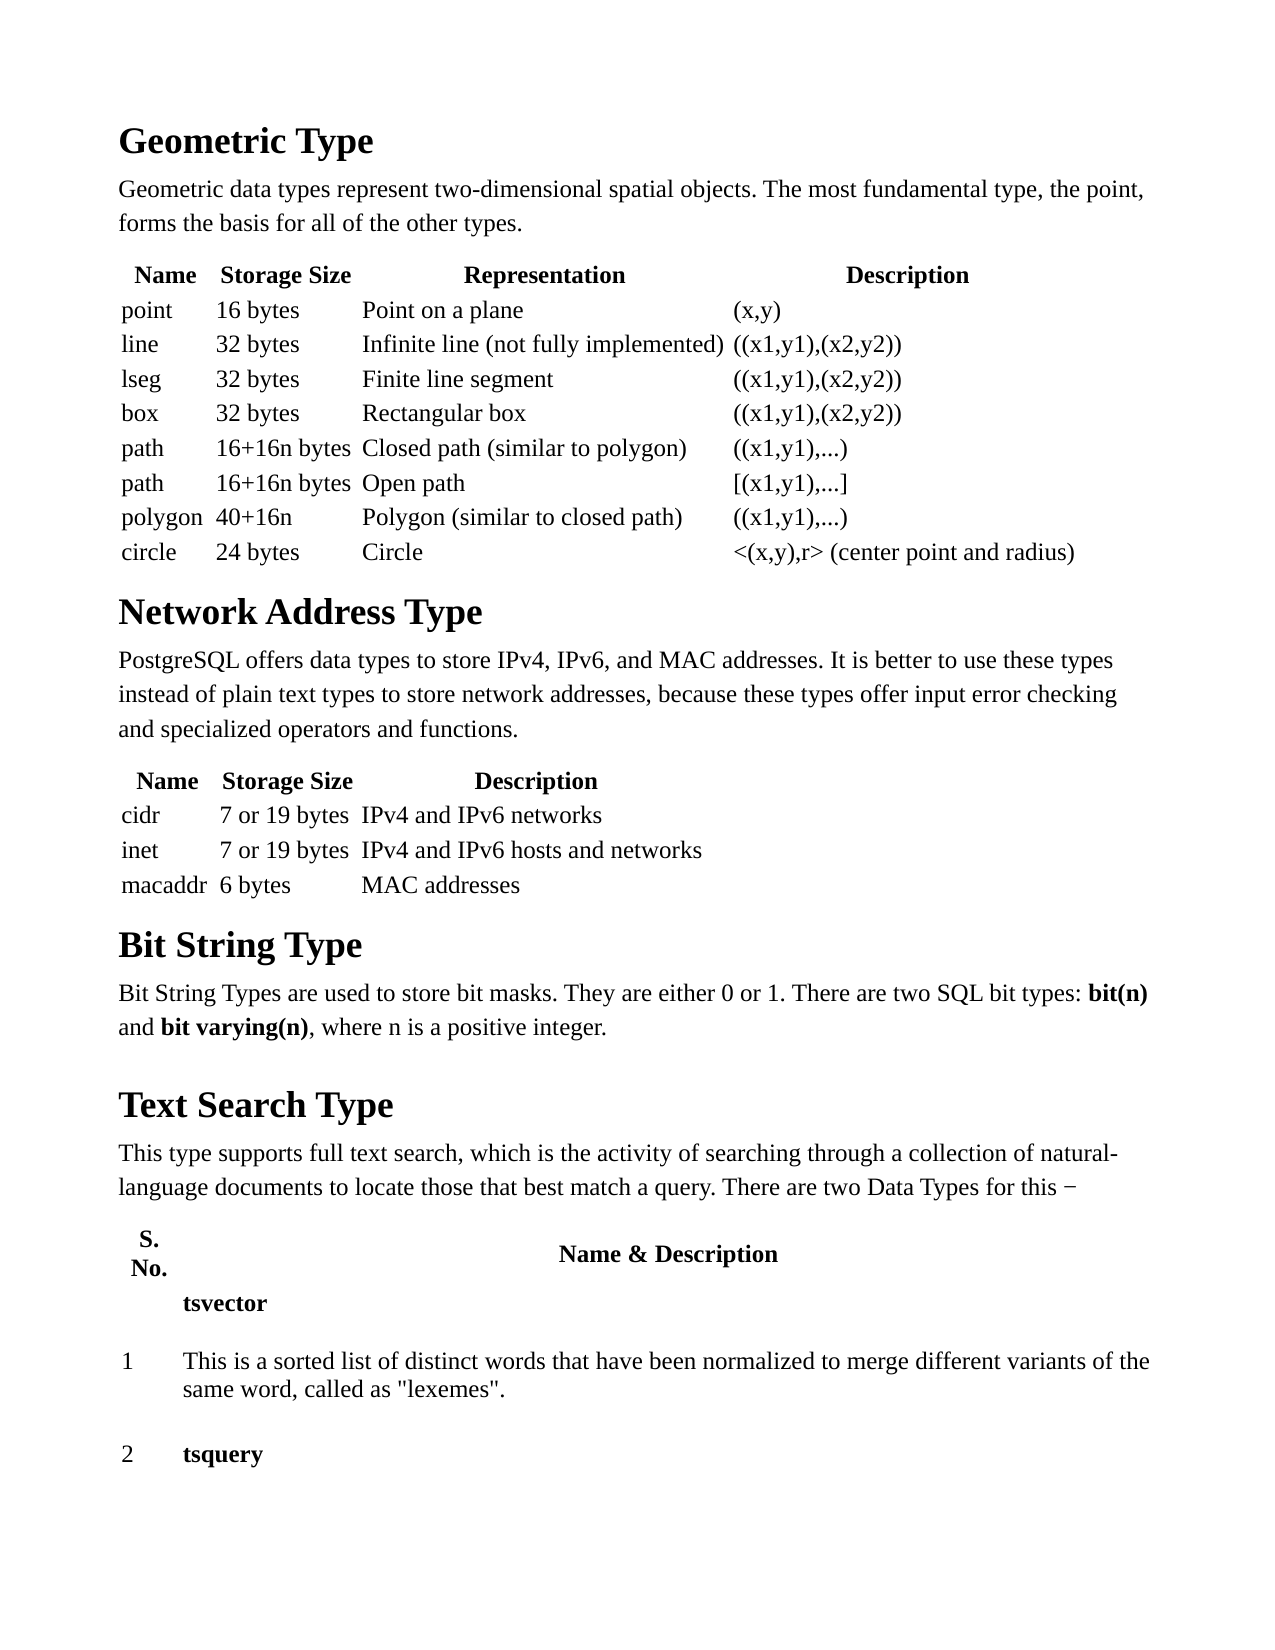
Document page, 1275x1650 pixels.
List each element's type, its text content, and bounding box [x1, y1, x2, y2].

table_cell line [118, 326, 213, 361]
table_cell 32 bytes [213, 326, 359, 361]
table_cell polygon [118, 499, 213, 534]
text PostgreSQL offers data types to store IPv4, IPv6, and MAC addresses. It is better to use these types instead of plain text types to store network addresses, because these types offer input error checking and specialized operators and functions. [118, 645, 1157, 743]
text This type supports full text search, which is the activity of searching through a collection of natural-language documents to locate those that best match a query. There are two Data Types for this − [118, 1138, 1157, 1201]
subtitle Bit String Type [118, 922, 1157, 965]
table_cell 24 bytes [213, 534, 359, 568]
table_cell 32 bytes [213, 361, 359, 396]
subtitle Network Address Type [118, 589, 1157, 632]
table_header Representation [359, 257, 730, 292]
table_cell circle [118, 534, 213, 568]
table_cell 7 or 19 bytes [216, 798, 358, 832]
table_cell Rectangular box [359, 396, 730, 430]
table_cell Polygon (similar to closed path) [359, 499, 730, 534]
table_header Storage Size [216, 763, 358, 798]
table_cell Circle [359, 534, 730, 568]
table_header Description [358, 763, 714, 798]
table_cell 16+16n bytes [213, 430, 359, 465]
table_header Storage Size [213, 257, 359, 292]
table_cell IPv4 and IPv6 networks [358, 798, 714, 832]
table_cell cidr [118, 798, 216, 832]
table_cell Open path [359, 465, 730, 499]
table_cell path [118, 430, 213, 465]
table_cell 32 bytes [213, 396, 359, 430]
table_cell Finite line segment [359, 361, 730, 396]
table_cell tsquery [180, 1436, 1157, 1500]
text Bit String Types are used to store bit masks. They are either 0 or 1. There are two SQL bit types: bit(n) and bit varying(n), where n is a positive integer. [118, 978, 1157, 1041]
table_cell (x,y) [730, 292, 1085, 326]
table_cell path [118, 465, 213, 499]
table_cell ((x1,y1),(x2,y2)) [730, 361, 1085, 396]
table_cell 1 [118, 1285, 180, 1436]
table_header S. No. [118, 1221, 180, 1285]
table_cell IPv4 and IPv6 hosts and networks [358, 832, 714, 867]
table_cell ((x1,y1),(x2,y2)) [730, 396, 1085, 430]
table_header Name [118, 257, 213, 292]
table_cell tsvector This is a sorted list of distinct words that have been normalized to merge different variants of the same word, called as "lexemes". [180, 1285, 1157, 1436]
table_cell <(x,y),r> (center point and radius) [730, 534, 1085, 568]
table_cell box [118, 396, 213, 430]
subtitle Text Search Type [118, 1082, 1157, 1125]
table_cell ((x1,y1),(x2,y2)) [730, 326, 1085, 361]
table_cell [(x1,y1),...] [730, 465, 1085, 499]
table_header Name [118, 763, 216, 798]
table_cell Closed path (similar to polygon) [359, 430, 730, 465]
table_cell 16+16n bytes [213, 465, 359, 499]
table_cell ((x1,y1),...) [730, 499, 1085, 534]
table_cell 2 [118, 1436, 180, 1500]
table_cell 16 bytes [213, 292, 359, 326]
table_cell 6 bytes [216, 867, 358, 901]
table_header Description [730, 257, 1085, 292]
table_cell 7 or 19 bytes [216, 832, 358, 867]
table_cell macaddr [118, 867, 216, 901]
table_cell lseg [118, 361, 213, 396]
table_cell 40+16n [213, 499, 359, 534]
table_cell MAC addresses [358, 867, 714, 901]
table_cell Infinite line (not fully implemented) [359, 326, 730, 361]
table_cell inet [118, 832, 216, 867]
text Geometric data types represent two-dimensional spatial objects. The most fundamental type, the point, forms the basis for all of the other types. [118, 174, 1157, 237]
table_cell Point on a plane [359, 292, 730, 326]
table_header Name & Description [180, 1221, 1157, 1285]
table_cell point [118, 292, 213, 326]
subtitle Geometric Type [118, 118, 1157, 161]
table_cell ((x1,y1),...) [730, 430, 1085, 465]
